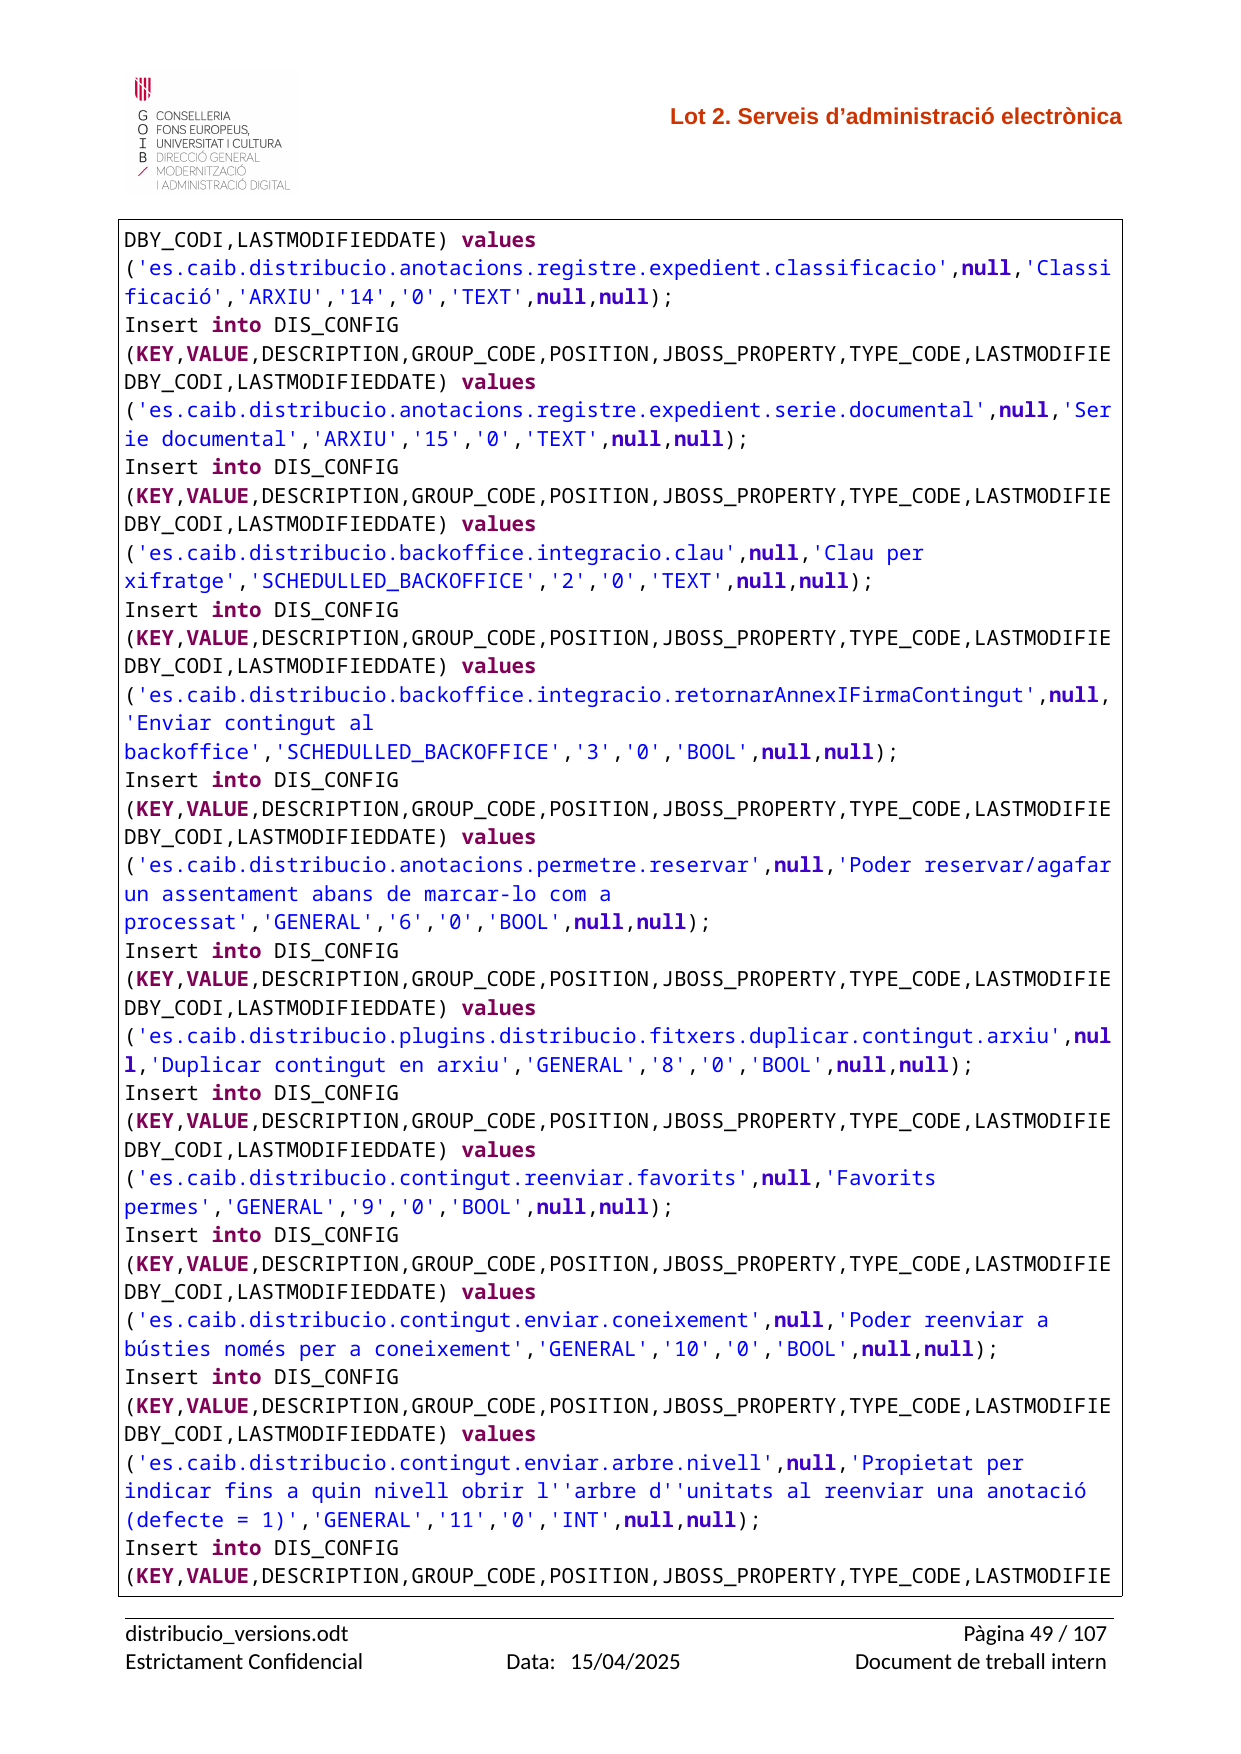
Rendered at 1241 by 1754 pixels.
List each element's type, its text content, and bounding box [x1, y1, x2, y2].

picture [126, 70, 299, 197]
table_header DBY_CODI,LASTMODIFIEDDATE) values ('es.caib.distribucio.anotacions.registre.expedient.classificacio',null,'Classificació','ARXIU','14','0','TEXT',null,null); Insert into DIS_CONFIG (KEY,VALUE,DESCRIPTION,GROUP_CODE,POSITION,JBOSS_PROPERTY,TYPE_CODE,LASTMODIFIEDBY_CODI,LASTMODIFIEDDATE) values ('es.caib.distribucio.anotacions.registre.expedient.serie.documental',null,'Serie documental','ARXIU','15','0','TEXT',null,null); Insert into DIS_CONFIG (KEY,VALUE,DESCRIPTION,GROUP_CODE,POSITION,JBOSS_PROPERTY,TYPE_CODE,LASTMODIFIEDBY_CODI,LASTMODIFIEDDATE) values ('es.caib.distribucio.backoffice.integracio.clau',null,'Clau per xifratge','SCHEDULLED_BACKOFFICE','2','0','TEXT',null,null); Insert into DIS_CONFIG (KEY,VALUE,DESCRIPTION,GROUP_CODE,POSITION,JBOSS_PROPERTY,TYPE_CODE,LASTMODIFIEDBY_CODI,LASTMODIFIEDDATE) values ('es.caib.distribucio.backoffice.integracio.retornarAnnexIFirmaContingut',null,'Enviar contingut al backoffice','SCHEDULLED_BACKOFFICE','3','0','BOOL',null,null); Insert into DIS_CONFIG (KEY,VALUE,DESCRIPTION,GROUP_CODE,POSITION,JBOSS_PROPERTY,TYPE_CODE,LASTMODIFIEDBY_CODI,LASTMODIFIEDDATE) values ('es.caib.distribucio.anotacions.permetre.reservar',null,'Poder reservar/agafar un assentament abans de marcar-lo com a processat','GENERAL','6','0','BOOL',null,null); Insert into DIS_CONFIG (KEY,VALUE,DESCRIPTION,GROUP_CODE,POSITION,JBOSS_PROPERTY,TYPE_CODE,LASTMODIFIEDBY_CODI,LASTMODIFIEDDATE) values ('es.caib.distribucio.plugins.distribucio.fitxers.duplicar.contingut.arxiu',null,'Duplicar contingut en arxiu','GENERAL','8','0','BOOL',null,null); Insert into DIS_CONFIG (KEY,VALUE,DESCRIPTION,GROUP_CODE,POSITION,JBOSS_PROPERTY,TYPE_CODE,LASTMODIFIEDBY_CODI,LASTMODIFIEDDATE) values ('es.caib.distribucio.contingut.reenviar.favorits',null,'Favorits permes','GENERAL','9','0','BOOL',null,null); Insert into DIS_CONFIG (KEY,VALUE,DESCRIPTION,GROUP_CODE,POSITION,JBOSS_PROPERTY,TYPE_CODE,LASTMODIFIEDBY_CODI,LASTMODIFIEDDATE) values ('es.caib.distribucio.contingut.enviar.coneixement',null,'Poder reenviar a bústies només per a coneixement','GENERAL','10','0','BOOL',null,null); Insert into DIS_CONFIG (KEY,VALUE,DESCRIPTION,GROUP_CODE,POSITION,JBOSS_PROPERTY,TYPE_CODE,LASTMODIFIEDBY_CODI,LASTMODIFIEDDATE) values ('es.caib.distribucio.contingut.enviar.arbre.nivell',null,'Propietat per indicar fins a quin nivell obrir l''arbre d''unitats al reenviar una anotació (defecte = 1)','GENERAL','11','0','INT',null,null); Insert into DIS_CONFIG (KEY,VALUE,DESCRIPTION,GROUP_CODE,POSITION,JBOSS_PROPERTY,TYPE_CODE,LASTMODIFIE [119, 220, 1122, 1596]
